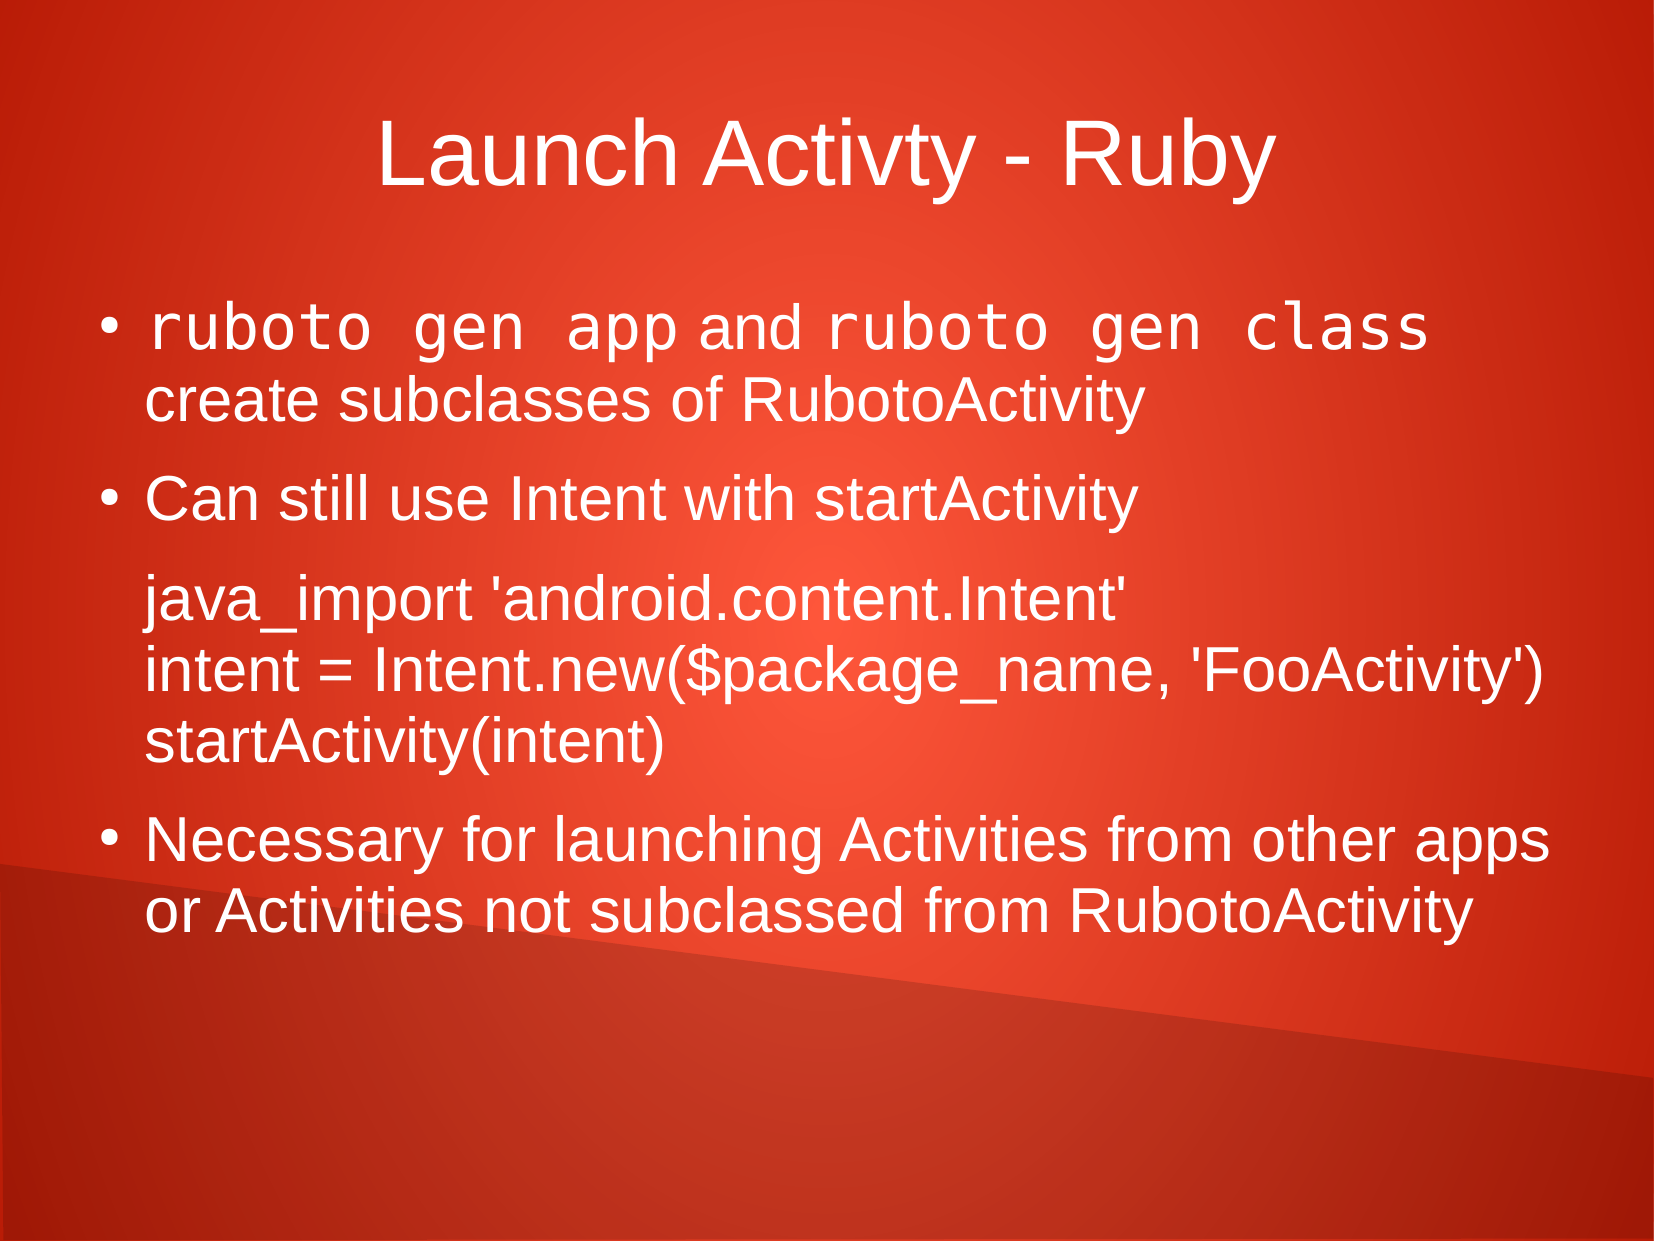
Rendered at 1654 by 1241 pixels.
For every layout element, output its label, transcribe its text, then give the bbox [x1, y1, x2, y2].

list ruboto gen app and ruboto gen class create subclasses of RubotoActivity Can still use Intent with startActivity java_import 'android.content.Intent' intent = Intent.new($package_name, 'FooActivity') startActivity(intent) Necessary for launching Activities from other apps or Activities not subclassed from RubotoActivity [82, 290, 1571, 1010]
title Launch Activty - Ruby [82, 49, 1571, 257]
